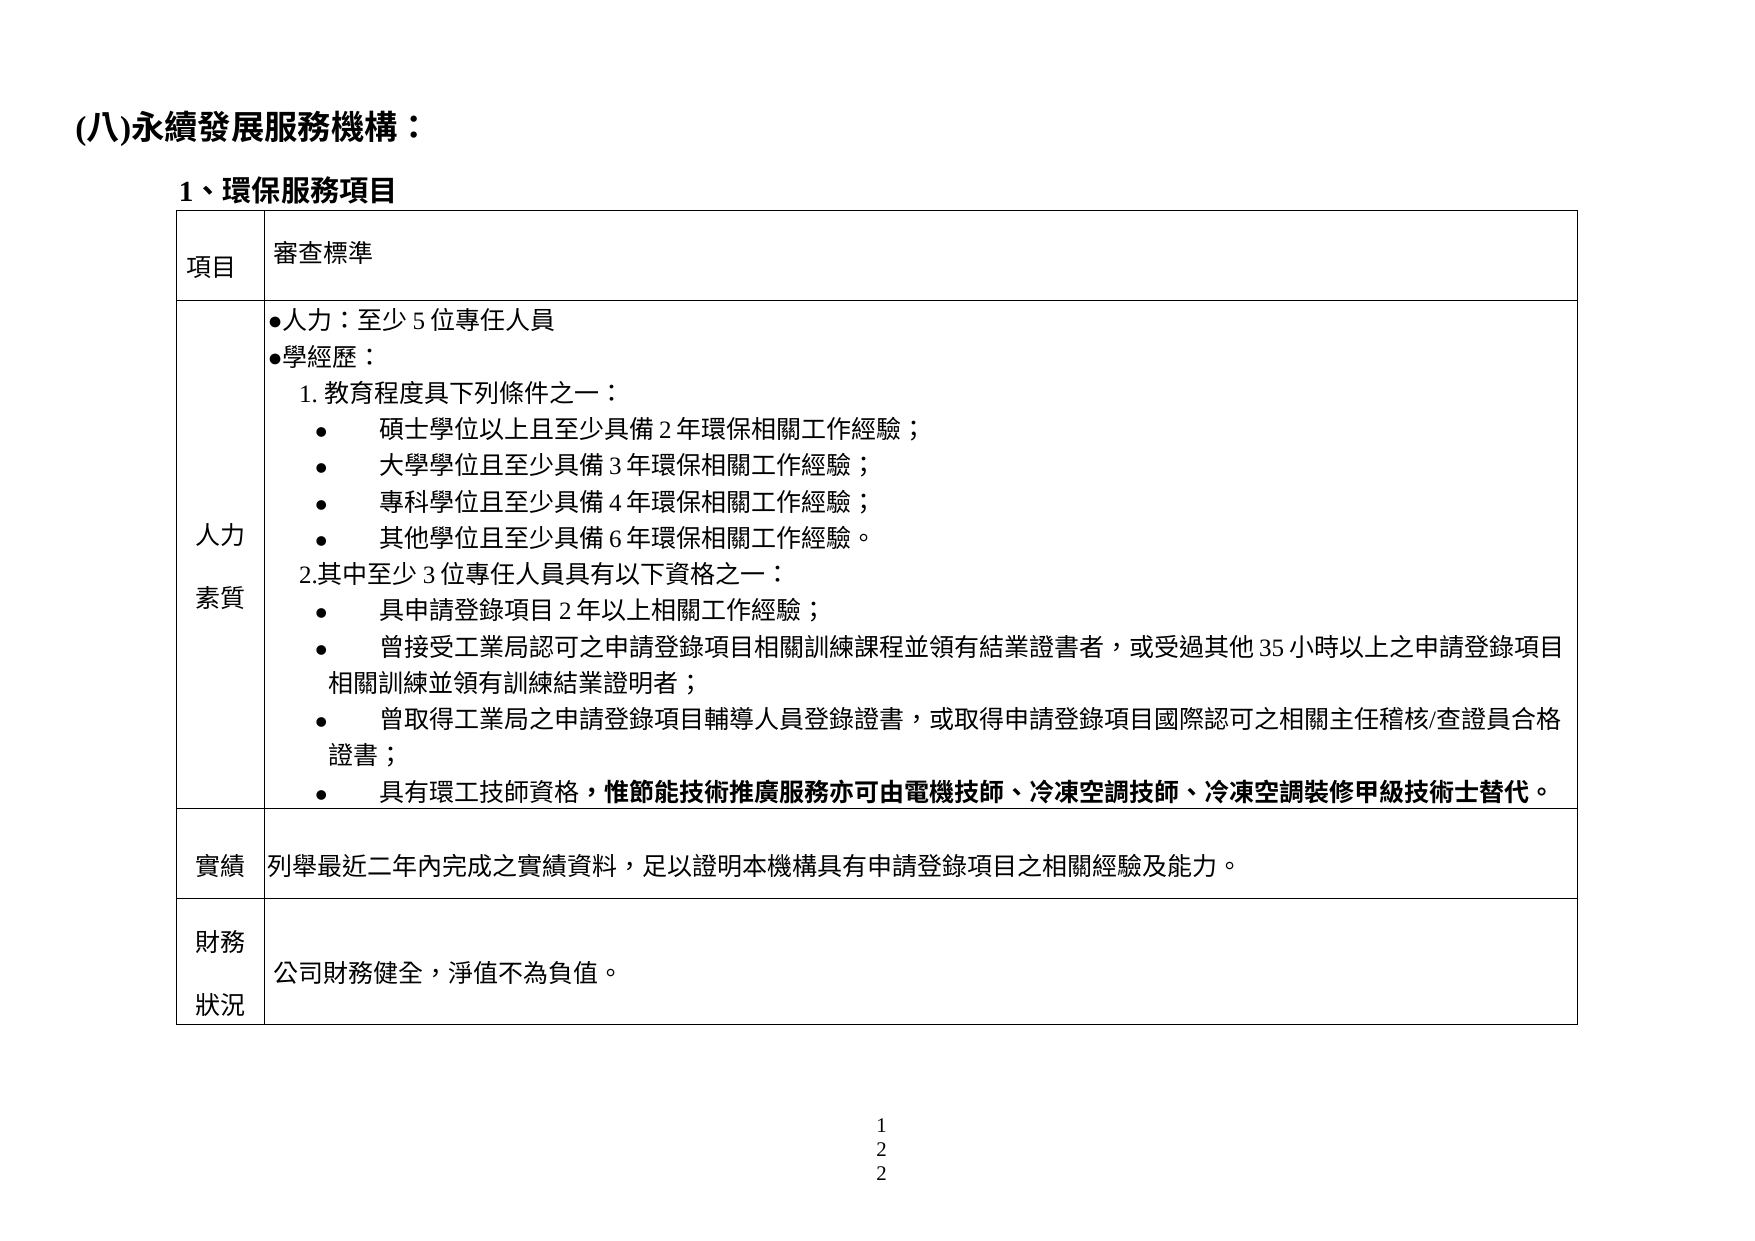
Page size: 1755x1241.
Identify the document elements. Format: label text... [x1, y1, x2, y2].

text (八)永續發展服務機構： [75, 101, 1660, 149]
table_header 項目 [177, 211, 264, 300]
table_cell 財務狀況 [177, 899, 264, 1024]
text 1、環保服務項目 [94, 168, 1660, 210]
table_cell ●人力：至少5位專任人員 ●學經歷： 1. 教育程度具下列條件之一： 碩士學位以上且至少具備2年環保相關工作經驗； 大學學位且至少具備3年環保相關工作經驗； 專科學位且至少具備4年環保相關工作經驗； 其他學位且至少具備6年環保相關工作經驗。 2.其中至少3位專任人員具有以下資格之一： 具申請登錄項目2年以上相關工作經驗； 曾接受工業局認可之申請登錄項目相關訓練課程並領有結業證書者，或受過其他35小時以上之申請登錄項目相關訓練並領有訓練結業證明者； 曾取得工業局之申請登錄項目輔導人員登錄證書，或取得申請登錄項目國際認可之相關主任稽核/查證員合格證書； 具有環工技師資格，惟節能技術推廣服務亦可由電機技師、冷凍空調技師、冷凍空調裝修甲級技術士替代。 [265, 301, 1577, 808]
table_cell 人力素質 [177, 301, 264, 808]
table_cell 列舉最近二年內完成之實績資料，足以證明本機構具有申請登錄項目之相關經驗及能力。 [265, 809, 1577, 898]
table_cell 實績 [177, 809, 264, 898]
table_cell 公司財務健全，淨值不為負值。 [265, 899, 1577, 1024]
table_header 審查標準 [265, 211, 1577, 300]
